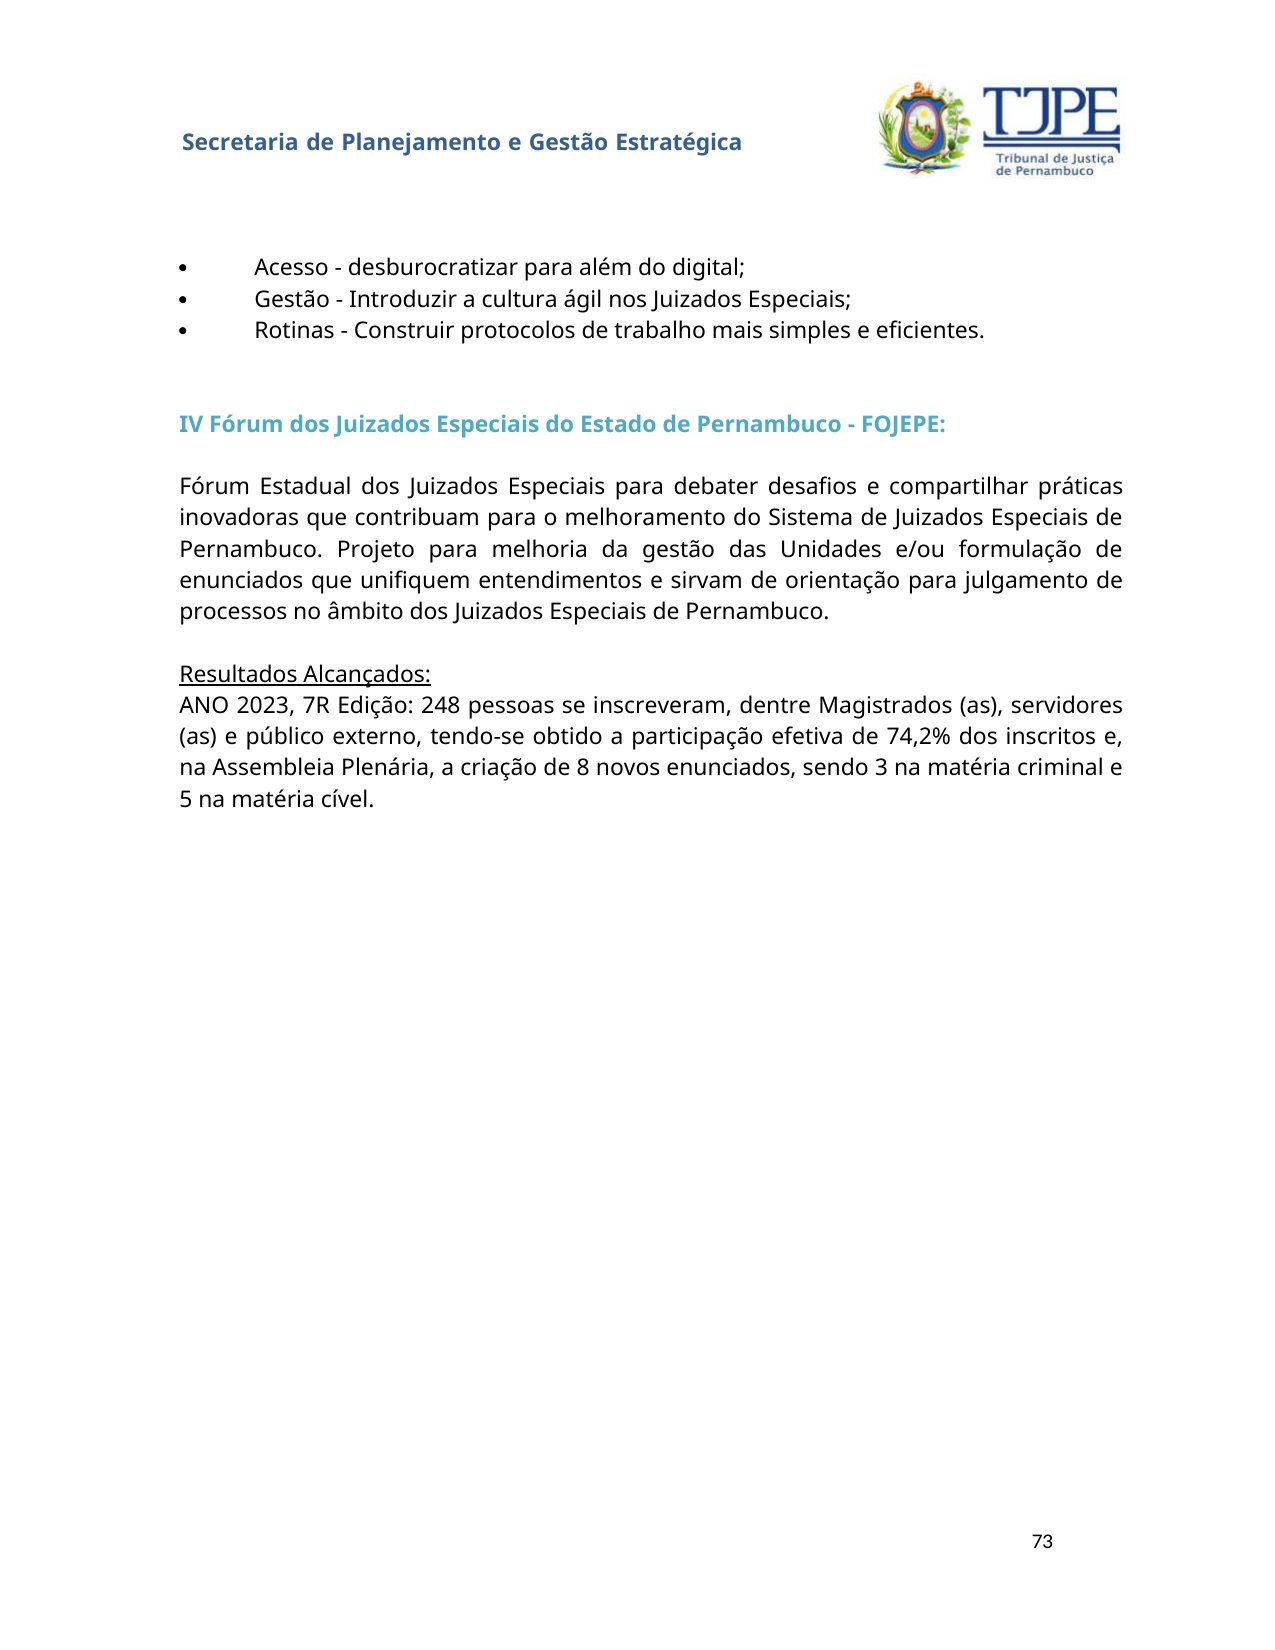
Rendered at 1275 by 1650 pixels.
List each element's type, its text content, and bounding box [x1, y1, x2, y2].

text Fórum Estadual dos Juizados Especiais para debater desafios e compartilhar práticas inovadoras que contribuam para o melhoramento do Sistema de Juizados Especiais de Pernambuco. Projeto para melhoria da gestão das Unidades e/ou formulação de enunciados que unifiquem entendimentos e sirvam de orientação para julgamento de processos no âmbito dos Juizados Especiais de Pernambuco. [179, 470, 1124, 626]
list Gestão - Introduzir a cultura ágil nos Juizados Especiais; [179, 283, 1124, 314]
text ANO 2023, 7R Edição: 248 pessoas se inscreveram, dentre Magistrados (as), servidores (as) e público externo, tendo-se obtido a participação efetiva de 74,2% dos inscritos e, na Assembleia Plenária, a criação de 8 novos enunciados, sendo 3 na matéria criminal e 5 na matéria cível. [179, 689, 1124, 814]
text Resultados Alcançados: [179, 658, 1124, 689]
text IV Fórum dos Juizados Especiais do Estado de Pernambuco - FOJEPE: [179, 408, 1124, 439]
list Rotinas - Construir protocolos de trabalho mais simples e eficientes. [179, 314, 1124, 345]
list Acesso - desburocratizar para além do digital; [179, 251, 1124, 283]
